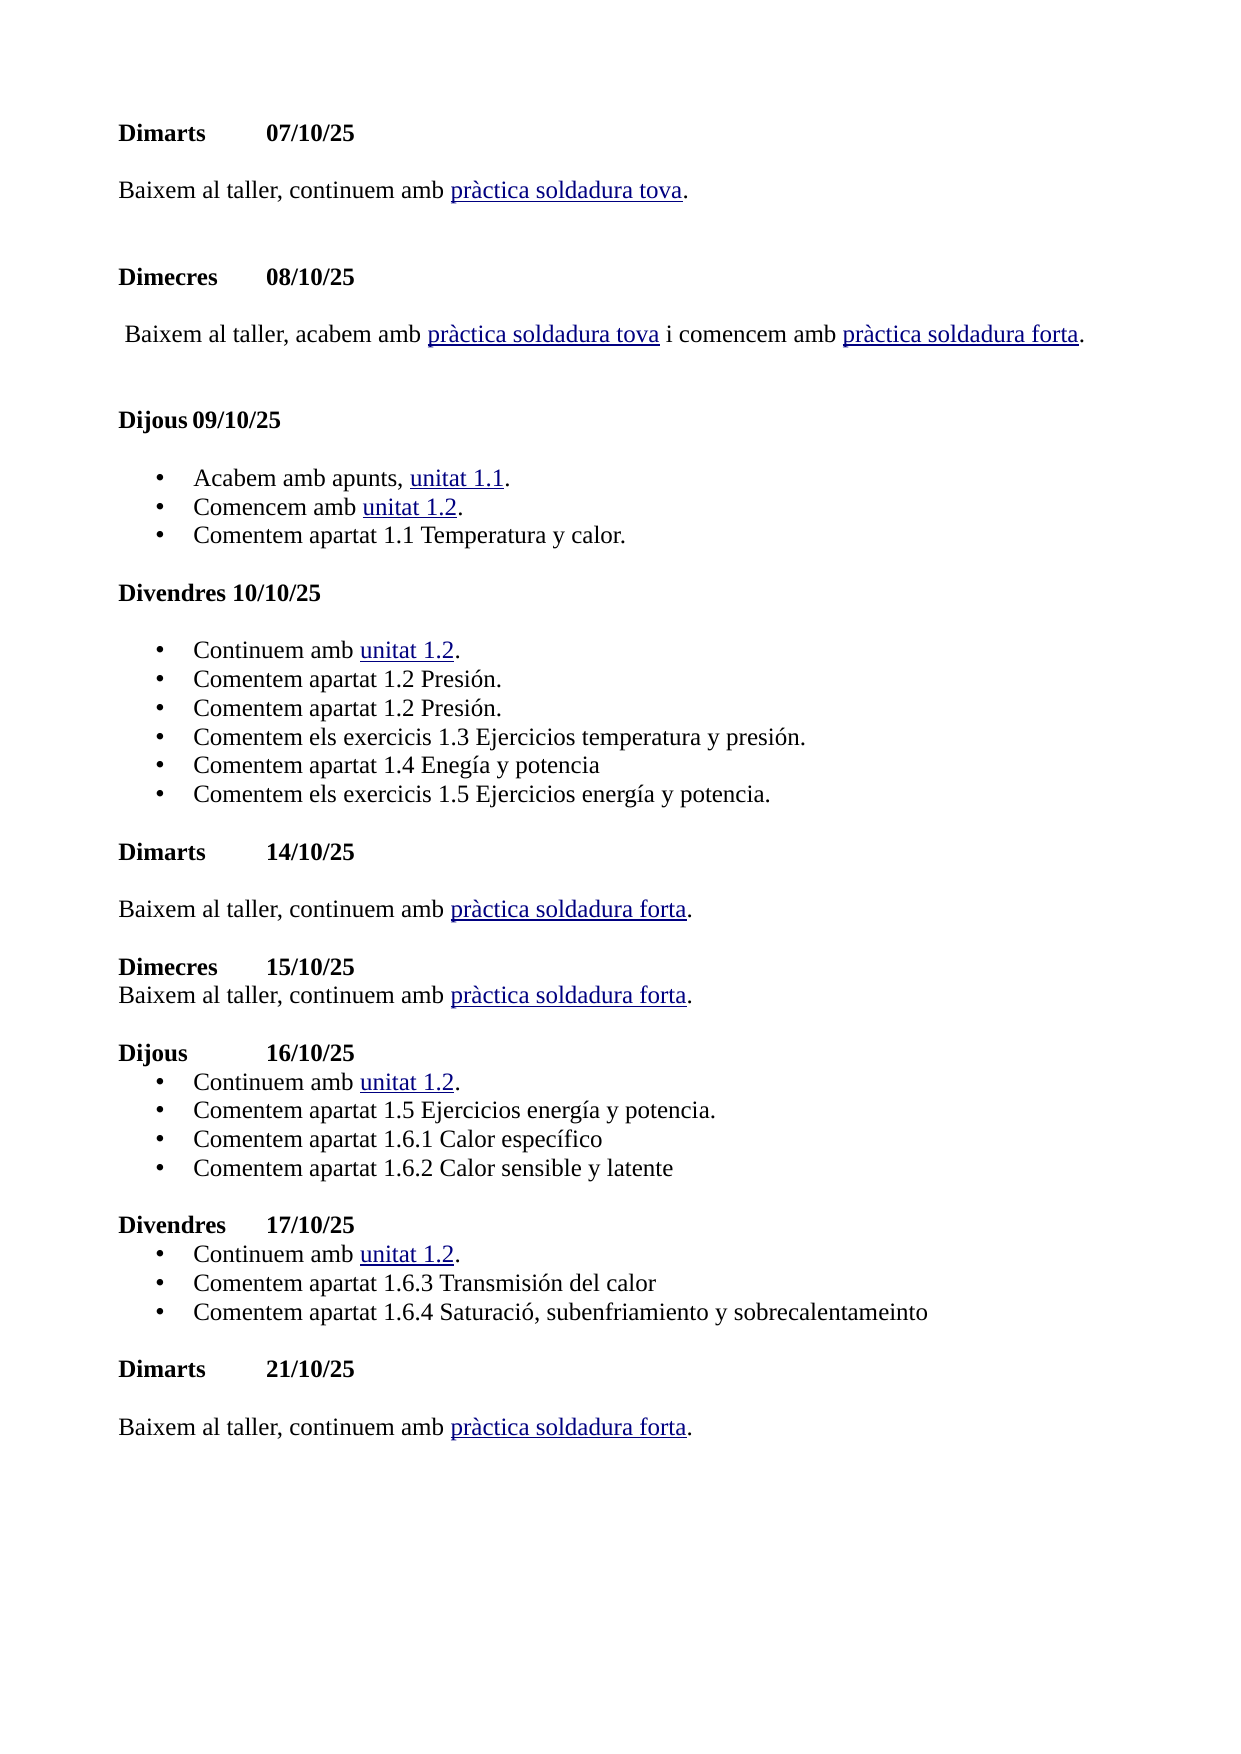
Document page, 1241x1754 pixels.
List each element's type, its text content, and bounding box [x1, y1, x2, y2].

list Comentem els exercicis 1.5 Ejercicios energía y potencia. [156, 779, 1122, 808]
text Dimarts 21/10/25 [118, 1354, 1122, 1383]
list Continuem amb unitat 1.2. [156, 1239, 1122, 1268]
list Comentem apartat 1.2 Presión. [156, 693, 1122, 722]
text Dimarts 14/10/25 [118, 837, 1122, 866]
text Dimecres 08/10/25 [118, 262, 1122, 291]
list Continuem amb unitat 1.2. [156, 1067, 1122, 1096]
list Acabem amb apunts, unitat 1.1. [156, 463, 1122, 492]
text Dimecres 15/10/25 [118, 952, 1122, 981]
text Dijous 09/10/25 [118, 406, 1122, 434]
text Baixem al taller, continuem amb pràctica soldadura forta. [118, 1412, 1122, 1441]
text Baixem al taller, continuem amb pràctica soldadura forta. [118, 981, 1122, 1009]
list Comentem els exercicis 1.3 Ejercicios temperatura y presión. [156, 722, 1122, 751]
list Continuem amb unitat 1.2. [156, 636, 1122, 664]
list Comentem apartat 1.4 Enegía y potencia [156, 751, 1122, 779]
list Comentem apartat 1.6.4 Saturació, subenfriamiento y sobrecalentameinto [156, 1297, 1122, 1326]
list Comentem apartat 1.1 Temperatura y calor. [156, 521, 1122, 549]
list Comentem apartat 1.2 Presión. [156, 664, 1122, 693]
text Dimarts 07/10/25 [118, 118, 1122, 147]
list Comencem amb unitat 1.2. [156, 492, 1122, 521]
text Dijous 16/10/25 [118, 1038, 1122, 1067]
text Baixem al taller, continuem amb pràctica soldadura tova. [118, 176, 1122, 204]
text Baixem al taller, acabem amb pràctica soldadura tova i comencem amb pràctica soldadura forta. [118, 319, 1122, 348]
text Divendres 10/10/25 [118, 578, 1122, 607]
list Comentem apartat 1.6.2 Calor sensible y latente [156, 1153, 1122, 1182]
list Comentem apartat 1.6.1 Calor específico [156, 1124, 1122, 1153]
text Baixem al taller, continuem amb pràctica soldadura forta. [118, 894, 1122, 923]
list Comentem apartat 1.5 Ejercicios energía y potencia. [156, 1096, 1122, 1124]
list Comentem apartat 1.6.3 Transmisión del calor [156, 1268, 1122, 1297]
text Divendres 17/10/25 [118, 1211, 1122, 1239]
